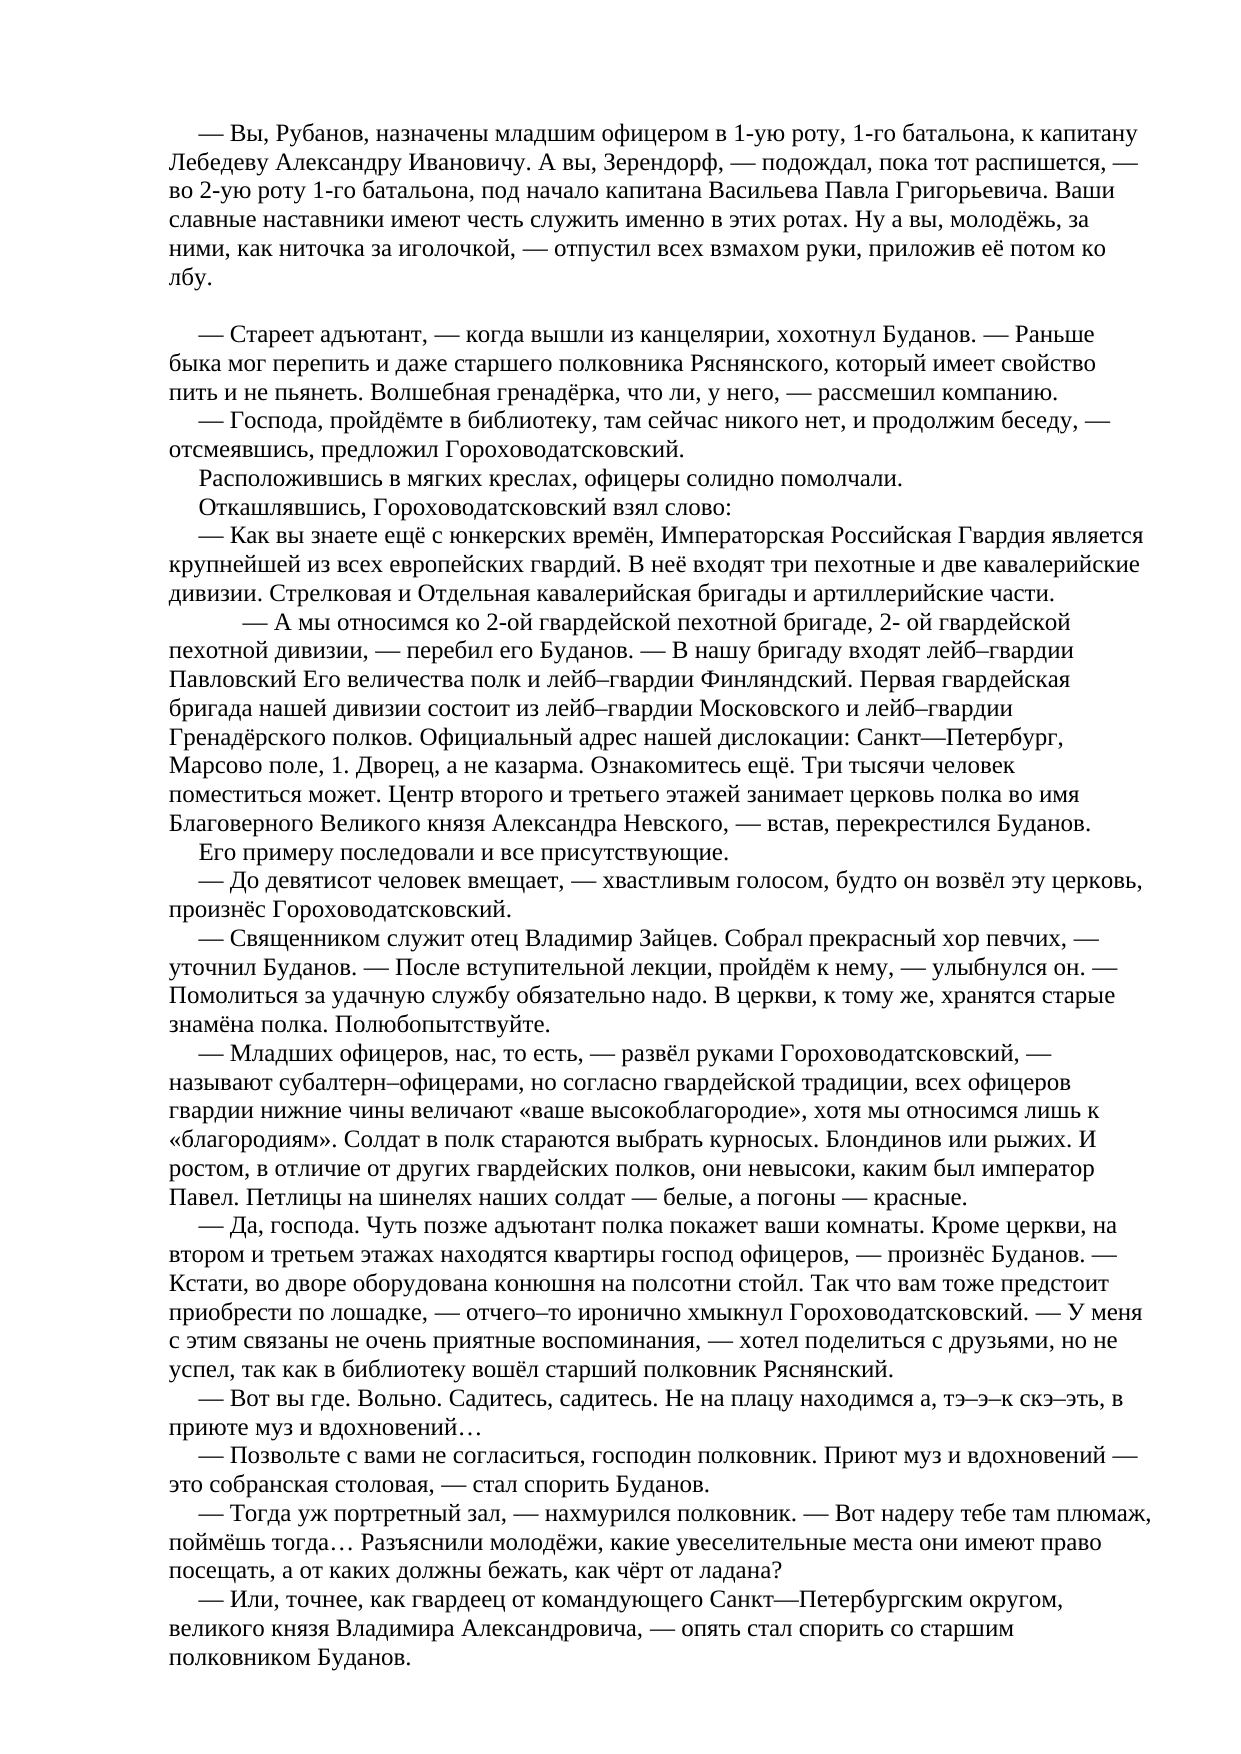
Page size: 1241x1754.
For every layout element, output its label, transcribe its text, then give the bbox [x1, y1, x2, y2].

text — Да, господа. Чуть позже адъютант полка покажет ваши комнаты. Кроме церкви, на втором и третьем этажах находятся квартиры господ офицеров, — произнёс Буданов. — Кстати, во дворе оборудована конюшня на полсотни стойл. Так что вам тоже предстоит приобрести по лошадке, — отчего–то иронично хмыкнул Гороховодатсковский. — У меня с этим связаны не очень приятные воспоминания, — хотел поделиться с друзьями, но не успел, так как в библиотеку вошёл старший полковник Ряснянский. [169, 1211, 1152, 1383]
text — Господа, пройдёмте в библиотеку, там сейчас никого нет, и продолжим беседу, — отсмеявшись, предложил Гороховодатсковский. [169, 406, 1152, 463]
text — Священником служит отец Владимир Зайцев. Собрал прекрасный хор певчих, — уточнил Буданов. — После вступительной лекции, пройдём к нему, — улыбнулся он. — Помолиться за удачную службу обязательно надо. В церкви, к тому же, хранятся старые знамёна полка. Полюбопытствуйте. [169, 923, 1152, 1038]
text — Вы, Рубанов, назначены младшим офицером в 1-ую роту, 1‑го батальона, к капитану Лебедеву Александру Ивановичу. А вы, Зерендорф, — подождал, пока тот распишется, — во 2-ую роту 1‑го батальона, под начало капитана Васильева Павла Григорьевича. Ваши славные наставники имеют честь служить именно в этих ротах. Ну а вы, молодёжь, за ними, как ниточка за иголочкой, — отпустил всех взмахом руки, приложив её потом ко лбу. [169, 118, 1152, 291]
text — Вот вы где. Вольно. Садитесь, садитесь. Не на плацу находимся а, тэ–э–к скэ–эть, в приюте муз и вдохновений… [169, 1383, 1152, 1441]
text — Тогда уж портретный зал, — нахмурился полковник. — Вот надеру тебе там плюмаж, поймёшь тогда… Разъяснили молодёжи, какие увеселительные места они имеют право посещать, а от каких должны бежать, как чёрт от ладана? [169, 1498, 1152, 1584]
text — Позвольте с вами не согласиться, господин полковник. Приют муз и вдохновений — это собранская столовая, — стал спорить Буданов. [169, 1441, 1152, 1498]
text Его примеру последовали и все присутствующие. [169, 837, 1152, 866]
text — Стареет адъютант, — когда вышли из канцелярии, хохотнул Буданов. — Раньше быка мог перепить и даже старшего полковника Ряснянского, который имеет свойство пить и не пьянеть. Волшебная гренадёрка, что ли, у него, — рассмешил компанию. [169, 319, 1152, 406]
text — Как вы знаете ещё с юнкерских времён, Императорская Российская Гвардия является крупнейшей из всех европейских гвардий. В неё входят три пехотные и две кавалерийские дивизии. Стрелковая и Отдельная кавалерийская бригады и артиллерийские части. [169, 521, 1152, 607]
text — Младших офицеров, нас, то есть, — развёл руками Гороховодатсковский, — называют субалтерн–офицерами, но согласно гвардейской традиции, всех офицеров гвардии нижние чины величают «ваше высокоблагородие», хотя мы относимся лишь к «благородиям». Солдат в полк стараются выбрать курносых. Блондинов или рыжих. И ростом, в отличие от других гвардейских полков, они невысоки, каким был император Павел. Петлицы на шинелях наших солдат — белые, а погоны — красные. [169, 1038, 1152, 1211]
text — До девятисот человек вмещает, — хвастливым голосом, будто он возвёл эту церковь, произнёс Гороховодатсковский. [169, 866, 1152, 923]
text Откашлявшись, Гороховодатсковский взял слово: [169, 492, 1152, 521]
text — А мы относимся ко 2-ой гвардейской пехотной бригаде, 2- ой гвардейской пехотной дивизии, — перебил его Буданов. — В нашу бригаду входят лейб–гвардии Павловский Его величества полк и лейб–гвардии Финляндский. Первая гвардейская бригада нашей дивизии состоит из лейб–гвардии Московского и лейб–гвардии Гренадёрского полков. Официальный адрес нашей дислокации: Санкт—Петербург, Марсово поле, 1. Дворец, а не казарма. Ознакомитесь ещё. Три тысячи человек поместиться может. Центр второго и третьего этажей занимает церковь полка во имя Благоверного Великого князя Александра Невского, — встав, перекрестился Буданов. [169, 607, 1152, 837]
text — Или, точнее, как гвардеец от командующего Санкт—Петербургским округом, великого князя Владимира Александровича, — опять стал спорить со старшим полковником Буданов. [169, 1584, 1152, 1671]
text Расположившись в мягких креслах, офицеры солидно помолчали. [169, 463, 1152, 492]
